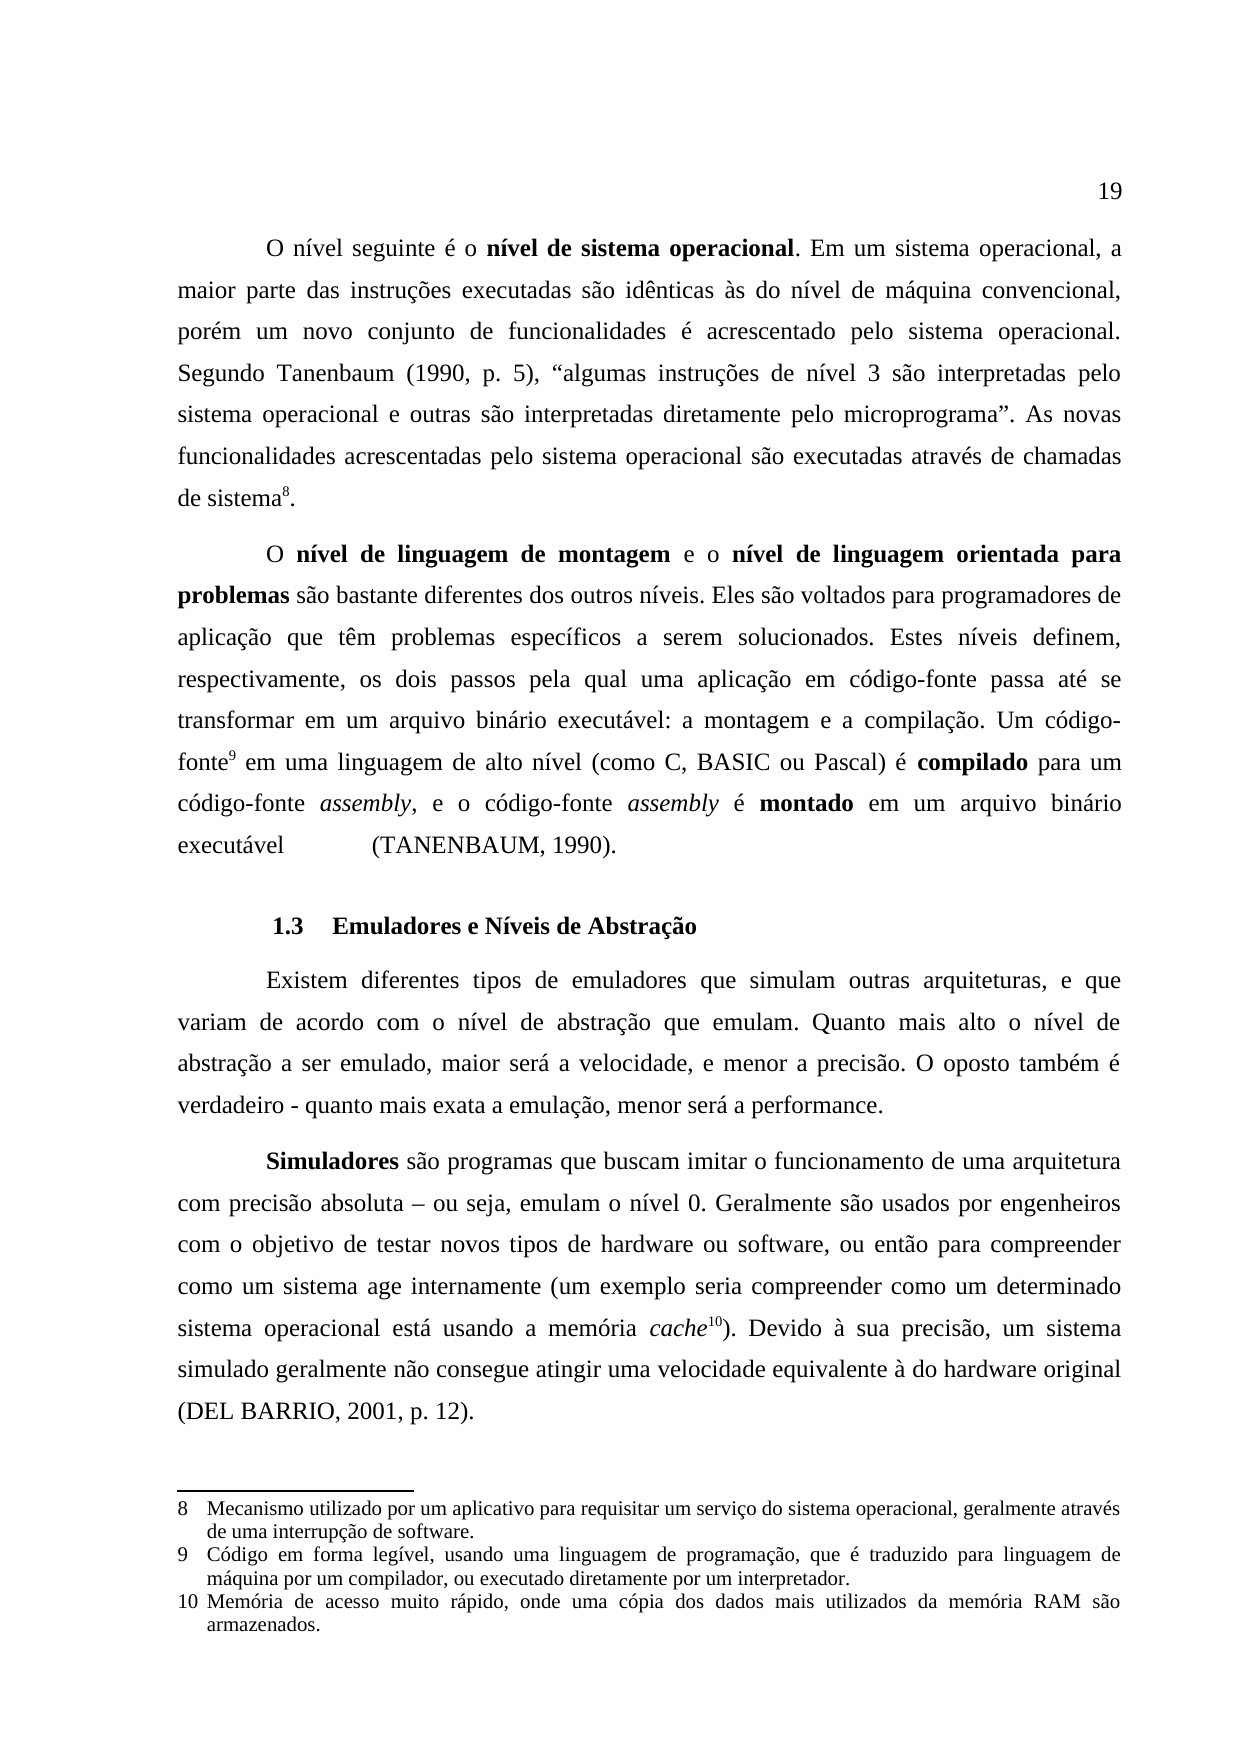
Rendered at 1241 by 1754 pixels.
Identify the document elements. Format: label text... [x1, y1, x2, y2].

text O nível seguinte é o nível de sistema operacional. Em um sistema operacional, a maior parte das instruções executadas são idênticas às do nível de máquina convencional, porém um novo conjunto de funcionalidades é acrescentado pelo sistema operacional. Segundo Tanenbaum (1990, p. 5), “algumas instruções de nível 3 são interpretadas pelo sistema operacional e outras são interpretadas diretamente pelo microprograma”. As novas funcionalidades acrescentadas pelo sistema operacional são executadas através de chamadas de sistema. [177, 234, 1122, 511]
text Existem diferentes tipos de emuladores que simulam outras arquiteturas, e que variam de acordo com o nível de abstração que emulam. Quanto mais alto o nível de abstração a ser emulado, maior será a velocidade, e menor a precisão. O oposto também é verdadeiro - quanto mais exata a emulação, menor será a performance. [177, 966, 1122, 1119]
text O nível de linguagem de montagem e o nível de linguagem orientada para problemas são bastante diferentes dos outros níveis. Eles são voltados para programadores de aplicação que têm problemas específicos a serem solucionados. Estes níveis definem, respectivamente, os dois passos pela qual uma aplicação em código-fonte passa até se transformar em um arquivo binário executável: a montagem e a compilação. Um código-fonte em uma linguagem de alto nível (como C, BASIC ou Pascal) é compilado para um código-fonte assembly, e o código-fonte assembly é montado em um arquivo binário executável (TANENBAUM, 1990). [177, 540, 1122, 859]
text Mecanismo utilizado por um aplicativo para requisitar um serviço do sistema operacional, geralmente através de uma interrupção de software. [177, 1497, 1122, 1543]
text Memória de acesso muito rápido, onde uma cópia dos dados mais utilizados da memória RAM são armazenados. [177, 1589, 1122, 1636]
text Simuladores são programas que buscam imitar o funcionamento de uma arquitetura com precisão absoluta – ou seja, emulam o nível 0. Geralmente são usados por engenheiros com o objetivo de testar novos tipos de hardware ou software, ou então para compreender como um sistema age internamente (um exemplo seria compreender como um determinado sistema operacional está usando a memória cache). Devido à sua precisão, um sistema simulado geralmente não consegue atingir uma velocidade equivalente à do hardware original (DEL BARRIO, 2001, p. 12). [177, 1147, 1122, 1424]
subtitle Emuladores e Níveis de Abstração [177, 912, 1122, 940]
text Código em forma legível, usando uma linguagem de programação, que é traduzido para linguagem de máquina por um compilador, ou executado diretamente por um interpretador. [177, 1543, 1122, 1589]
